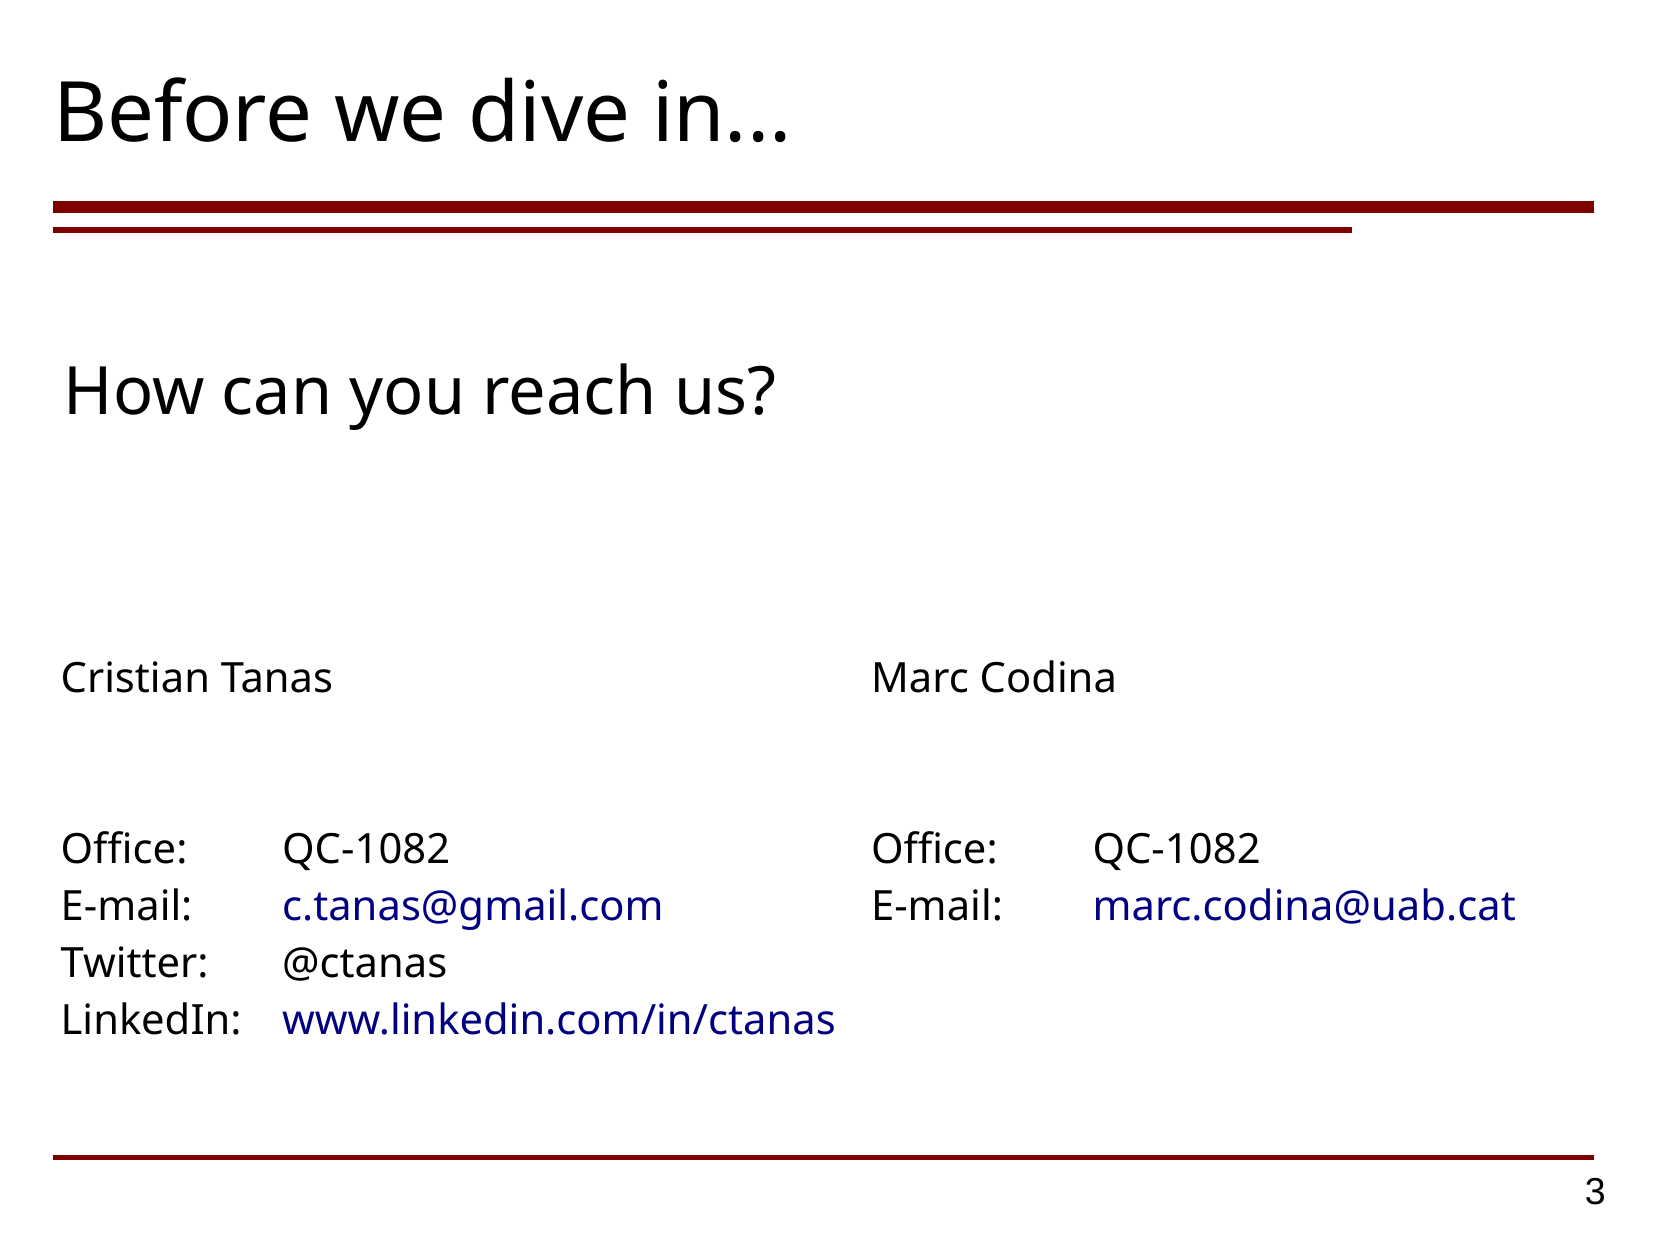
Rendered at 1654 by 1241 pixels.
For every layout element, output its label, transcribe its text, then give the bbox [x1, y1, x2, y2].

subtitle Before we dive in... [53, 48, 1542, 172]
text_box How can you reach us? [49, 335, 1074, 440]
text_box Marc Codina Office: QC-1082 E-mail: marc.codina@uab.cat [856, 561, 1610, 1123]
text_box Cristian Tanas Office: QC-1082 E-mail: c.tanas@gmail.com Twitter: @ctanas LinkedIn: www.linkedin.com/in/ctanas [45, 561, 810, 1122]
text_box [35, 1163, 1654, 1221]
